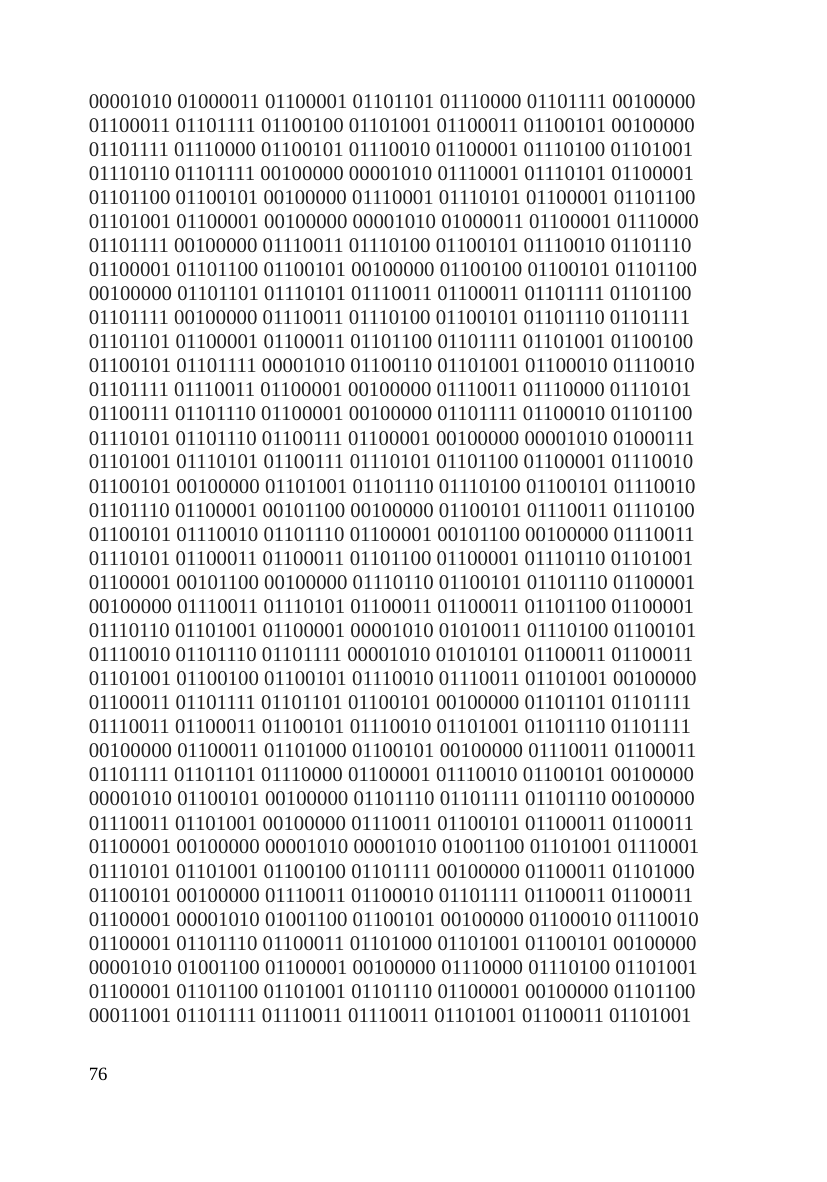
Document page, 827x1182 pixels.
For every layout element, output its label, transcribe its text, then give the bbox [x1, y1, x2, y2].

text 00001010 01000011 01100001 01101101 01110000 01101111 00100000 01100011 01101111 01100100 01101001 01100011 01100101 00100000 01101111 01110000 01100101 01110010 01100001 01110100 01101001 01110110 01101111 00100000 00001010 01110001 01110101 01100001 01101100 01100101 00100000 01110001 01110101 01100001 01101100 01101001 01100001 00100000 00001010 01000011 01100001 01110000 01101111 00100000 01110011 01110100 01100101 01110010 01101110 01100001 01101100 01100101 00100000 01100100 01100101 01101100 00100000 01101101 01110101 01110011 01100011 01101111 01101100 01101111 00100000 01110011 01110100 01100101 01101110 01101111 01101101 01100001 01100011 01101100 01101111 01101001 01100100 01100101 01101111 00001010 01100110 01101001 01100010 01110010 01101111 01110011 01100001 00100000 01110011 01110000 01110101 01100111 01101110 01100001 00100000 01101111 01100010 01101100 01110101 01101110 01100111 01100001 00100000 00001010 01000111 01101001 01110101 01100111 01110101 01101100 01100001 01110010 01100101 00100000 01101001 01101110 01110100 01100101 01110010 01101110 01100001 00101100 00100000 01100101 01110011 01110100 01100101 01110010 01101110 01100001 00101100 00100000 01110011 01110101 01100011 01100011 01101100 01100001 01110110 01101001 01100001 00101100 00100000 01110110 01100101 01101110 01100001 00100000 01110011 01110101 01100011 01100011 01101100 01100001 01110110 01101001 01100001 00001010 01010011 01110100 01100101 01110010 01101110 01101111 00001010 01010101 01100011 01100011 01101001 01100100 01100101 01110010 01110011 01101001 00100000 01100011 01101111 01101101 01100101 00100000 01101101 01101111 01110011 01100011 01100101 01110010 01101001 01101110 01101111 00100000 01100011 01101000 01100101 00100000 01110011 01100011 01101111 01101101 01110000 01100001 01110010 01100101 00100000 00001010 01100101 00100000 01101110 01101111 01101110 00100000 01110011 01101001 00100000 01110011 01100101 01100011 01100011 01100001 00100000 00001010 00001010 01001100 01101001 01110001 01110101 01101001 01100100 01101111 00100000 01100011 01101000 01100101 00100000 01110011 01100010 01101111 01100011 01100011 01100001 00001010 01001100 01100101 00100000 01100010 01110010 01100001 01101110 01100011 01101000 01101001 01100101 00100000 00001010 01001100 01100001 00100000 01110000 01110100 01101001 01100001 01101100 01101001 01101110 01100001 00100000 01101100 00011001 01101111 01110011 01110011 01101001 01100011 01101001 [88, 88, 738, 1027]
